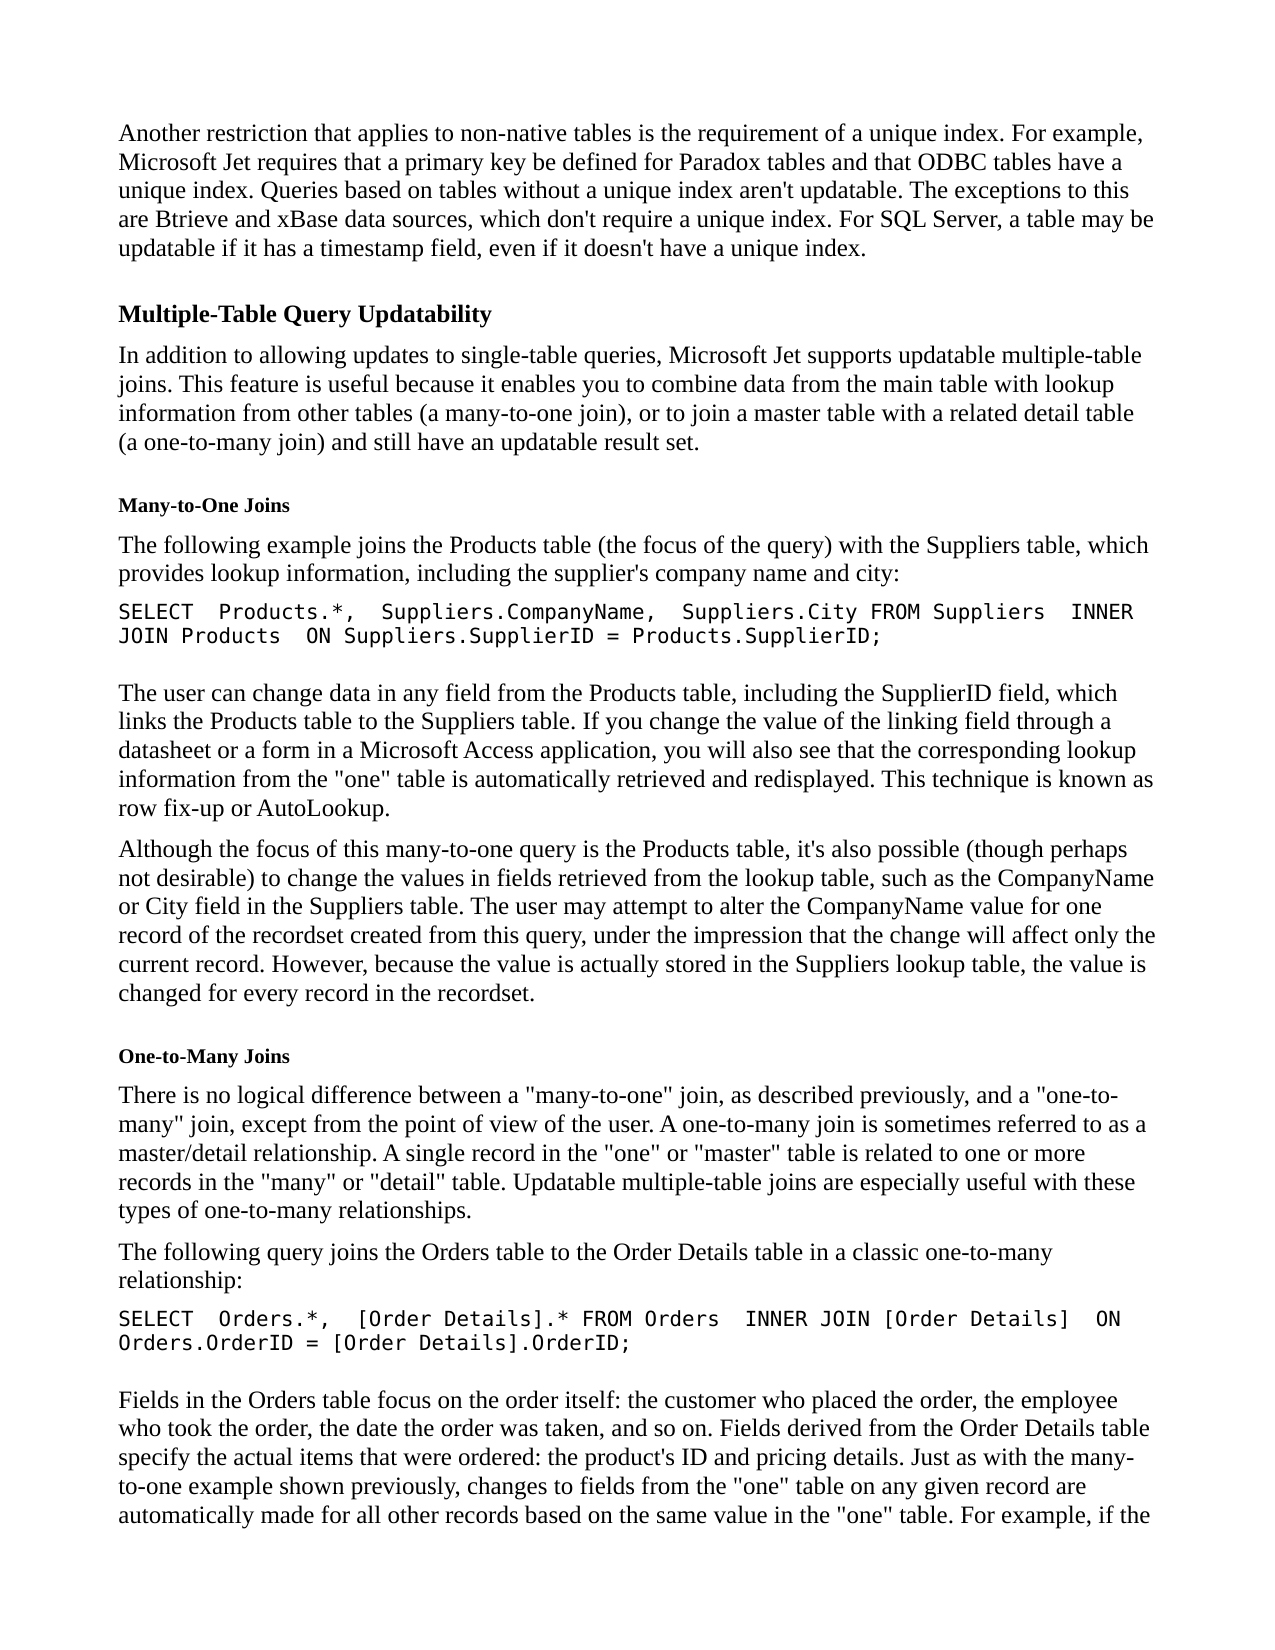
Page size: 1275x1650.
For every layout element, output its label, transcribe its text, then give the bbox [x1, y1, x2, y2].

text There is no logical difference between a "many-to-one" join, as described previously, and a "one-to-many" join, except from the point of view of the user. A one-to-many join is sometimes referred to as a master/detail relationship. A single record in the "one" or "master" table is related to one or more records in the "many" or "detail" table. Updatable multiple-table joins are especially useful with these types of one-to-many relationships. [118, 1081, 1157, 1224]
text Another restriction that applies to non-native tables is the requirement of a unique index. For example, Microsoft Jet requires that a primary key be defined for Paradox tables and that ODBC tables have a unique index. Queries based on tables without a unique index aren't updatable. The exceptions to this are Btrieve and xBase data sources, which don't require a unique index. For SQL Server, a table may be updatable if it has a timestamp field, even if it doesn't have a unique index. [118, 118, 1157, 262]
text In addition to allowing updates to single-table queries, Microsoft Jet supports updatable multiple-table joins. This feature is useful because it enables you to combine data from the main table with lookup information from other tables (a many-to-one join), or to join a master table with a related detail table (a one-to-many join) and still have an updatable result set. [118, 341, 1157, 456]
text The following query joins the Orders table to the Order Details table in a classic one-to-many relationship: [118, 1237, 1157, 1294]
text SELECT Products.*, Suppliers.CompanyName, Suppliers.City FROM Suppliers INNER JOIN Products ON Suppliers.SupplierID = Products.SupplierID; [118, 600, 1157, 648]
subtitle Multiple-Table Query Updatability [118, 299, 1157, 328]
text The following example joins the Products table (the focus of the query) with the Suppliers table, which provides lookup information, including the supplier's company name and city: [118, 530, 1157, 587]
subtitle One-to-Many Joins [118, 1044, 1157, 1068]
subtitle Many-to-One Joins [118, 493, 1157, 517]
text Fields in the Orders table focus on the order itself: the customer who placed the order, the employee who took the order, the date the order was taken, and so on. Fields derived from the Order Details table specify the actual items that were ordered: the product's ID and pricing details. Just as with the many-to-one example shown previously, changes to fields from the "one" table on any given record are automatically made for all other records based on the same value in the "one" table. For example, if the [118, 1385, 1157, 1528]
text SELECT Orders.*, [Order Details].* FROM Orders INNER JOIN [Order Details] ON Orders.OrderID = [Order Details].OrderID; [118, 1307, 1157, 1355]
text The user can change data in any field from the Products table, including the SupplierID field, which links the Products table to the Suppliers table. If you change the value of the linking field through a datasheet or a form in a Microsoft Access application, you will also see that the corresponding lookup information from the "one" table is automatically retrieved and redisplayed. This technique is known as row fix-up or AutoLookup. [118, 678, 1157, 821]
text Although the focus of this many-to-one query is the Products table, it's also possible (though perhaps not desirable) to change the values in fields retrieved from the lookup table, such as the CompanyName or City field in the Suppliers table. The user may attempt to alter the CompanyName value for one record of the recordset created from this query, under the impression that the change will affect only the current record. However, because the value is actually stored in the Suppliers lookup table, the value is changed for every record in the recordset. [118, 834, 1157, 1006]
